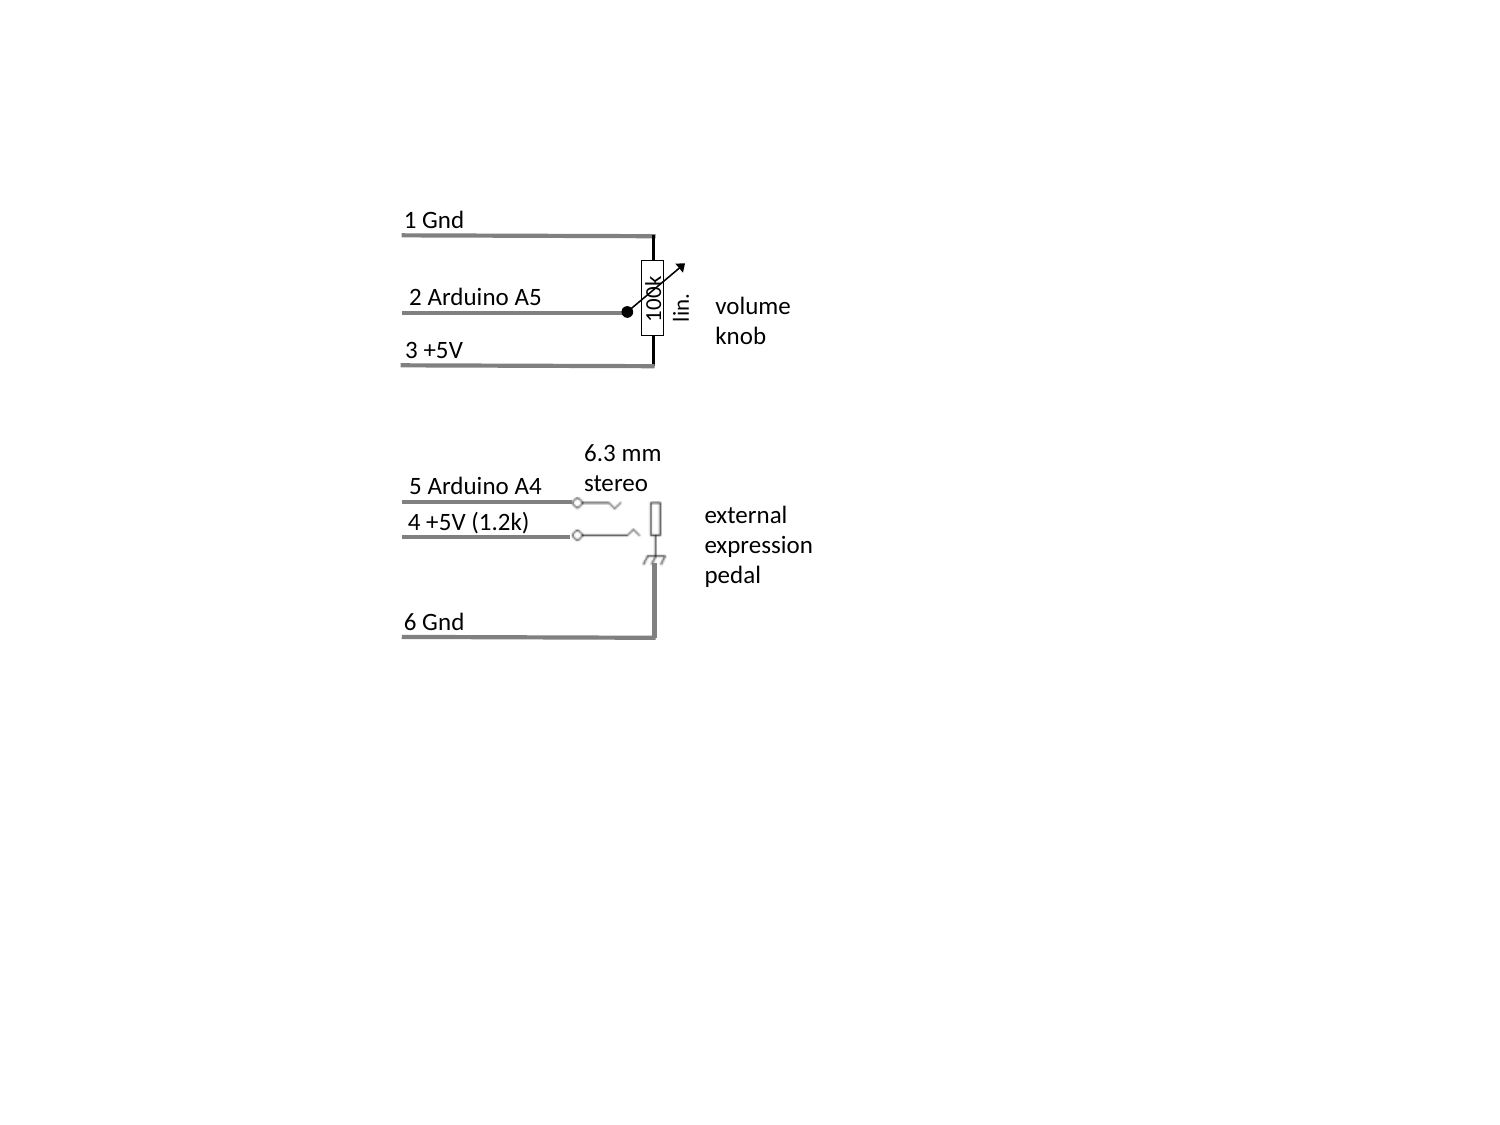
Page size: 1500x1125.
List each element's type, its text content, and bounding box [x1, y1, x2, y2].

text_box [621, 306, 630, 318]
text_box 4 +5V (1.2k) [393, 497, 545, 543]
text_box 2 Arduino A5 [394, 273, 558, 318]
text_box external expression pedal [689, 491, 829, 597]
text_box 6.3 mm stereo [569, 429, 677, 505]
text_box 100k lin. [630, 261, 701, 337]
text_box 1 Gnd [388, 196, 480, 242]
picture [571, 505, 668, 568]
text_box 6 Gnd [389, 597, 480, 643]
text_box 3 +5V [390, 326, 479, 372]
text_box 5 Arduino A4 [394, 462, 558, 507]
text_box volume knob [700, 282, 807, 357]
